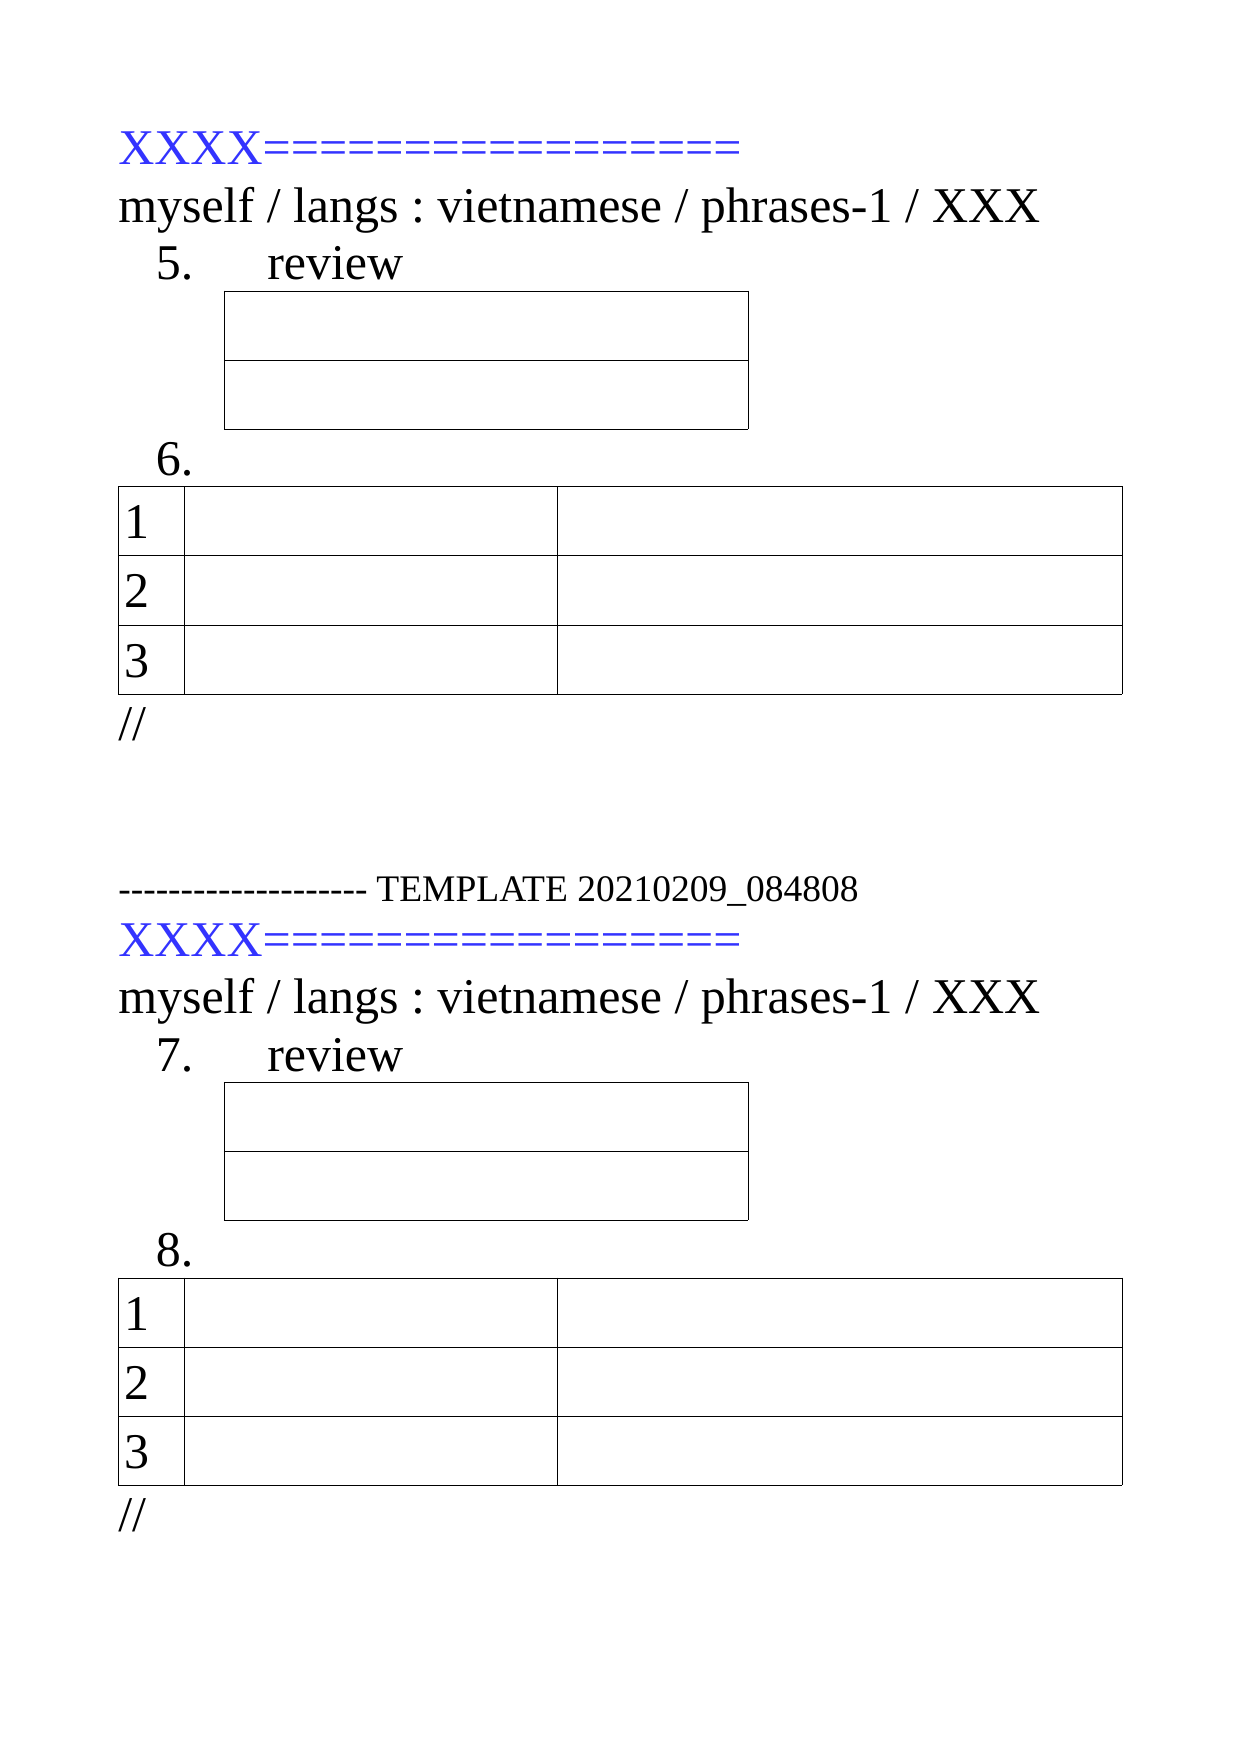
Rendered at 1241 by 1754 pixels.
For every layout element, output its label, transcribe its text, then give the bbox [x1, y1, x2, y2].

text myself / langs : vietnamese / phrases-1 / XXX [118, 967, 1122, 1024]
table_header 1 [119, 487, 184, 555]
table_cell 3 [119, 1417, 184, 1485]
text -------------------- TEMPLATE 20210209_084808 [118, 866, 1122, 909]
table_header 1 [119, 1279, 184, 1347]
text myself / langs : vietnamese / phrases-1 / XXX [118, 176, 1122, 233]
table_header [558, 487, 1122, 555]
table_cell [558, 626, 1122, 693]
list review [156, 233, 1122, 291]
table_header [225, 1083, 748, 1151]
table_cell [225, 361, 748, 429]
table_cell [185, 626, 557, 693]
table_cell 2 [119, 1348, 184, 1416]
table_header [185, 487, 557, 555]
table_header [225, 292, 748, 360]
text XXXX================= [118, 909, 1122, 967]
list review [156, 1024, 1122, 1082]
table_cell [185, 1348, 557, 1416]
table_cell 3 [119, 626, 184, 693]
table_cell [558, 1348, 1122, 1416]
text // [118, 1486, 1122, 1542]
table_cell [185, 556, 557, 624]
table_header [185, 1279, 557, 1347]
table_header [558, 1279, 1122, 1347]
table_cell [558, 556, 1122, 624]
table_cell [185, 1417, 557, 1485]
text // [118, 695, 1122, 751]
text XXXX================= [118, 118, 1122, 176]
table_cell [225, 1152, 748, 1220]
table_cell 2 [119, 556, 184, 624]
table_cell [558, 1417, 1122, 1485]
